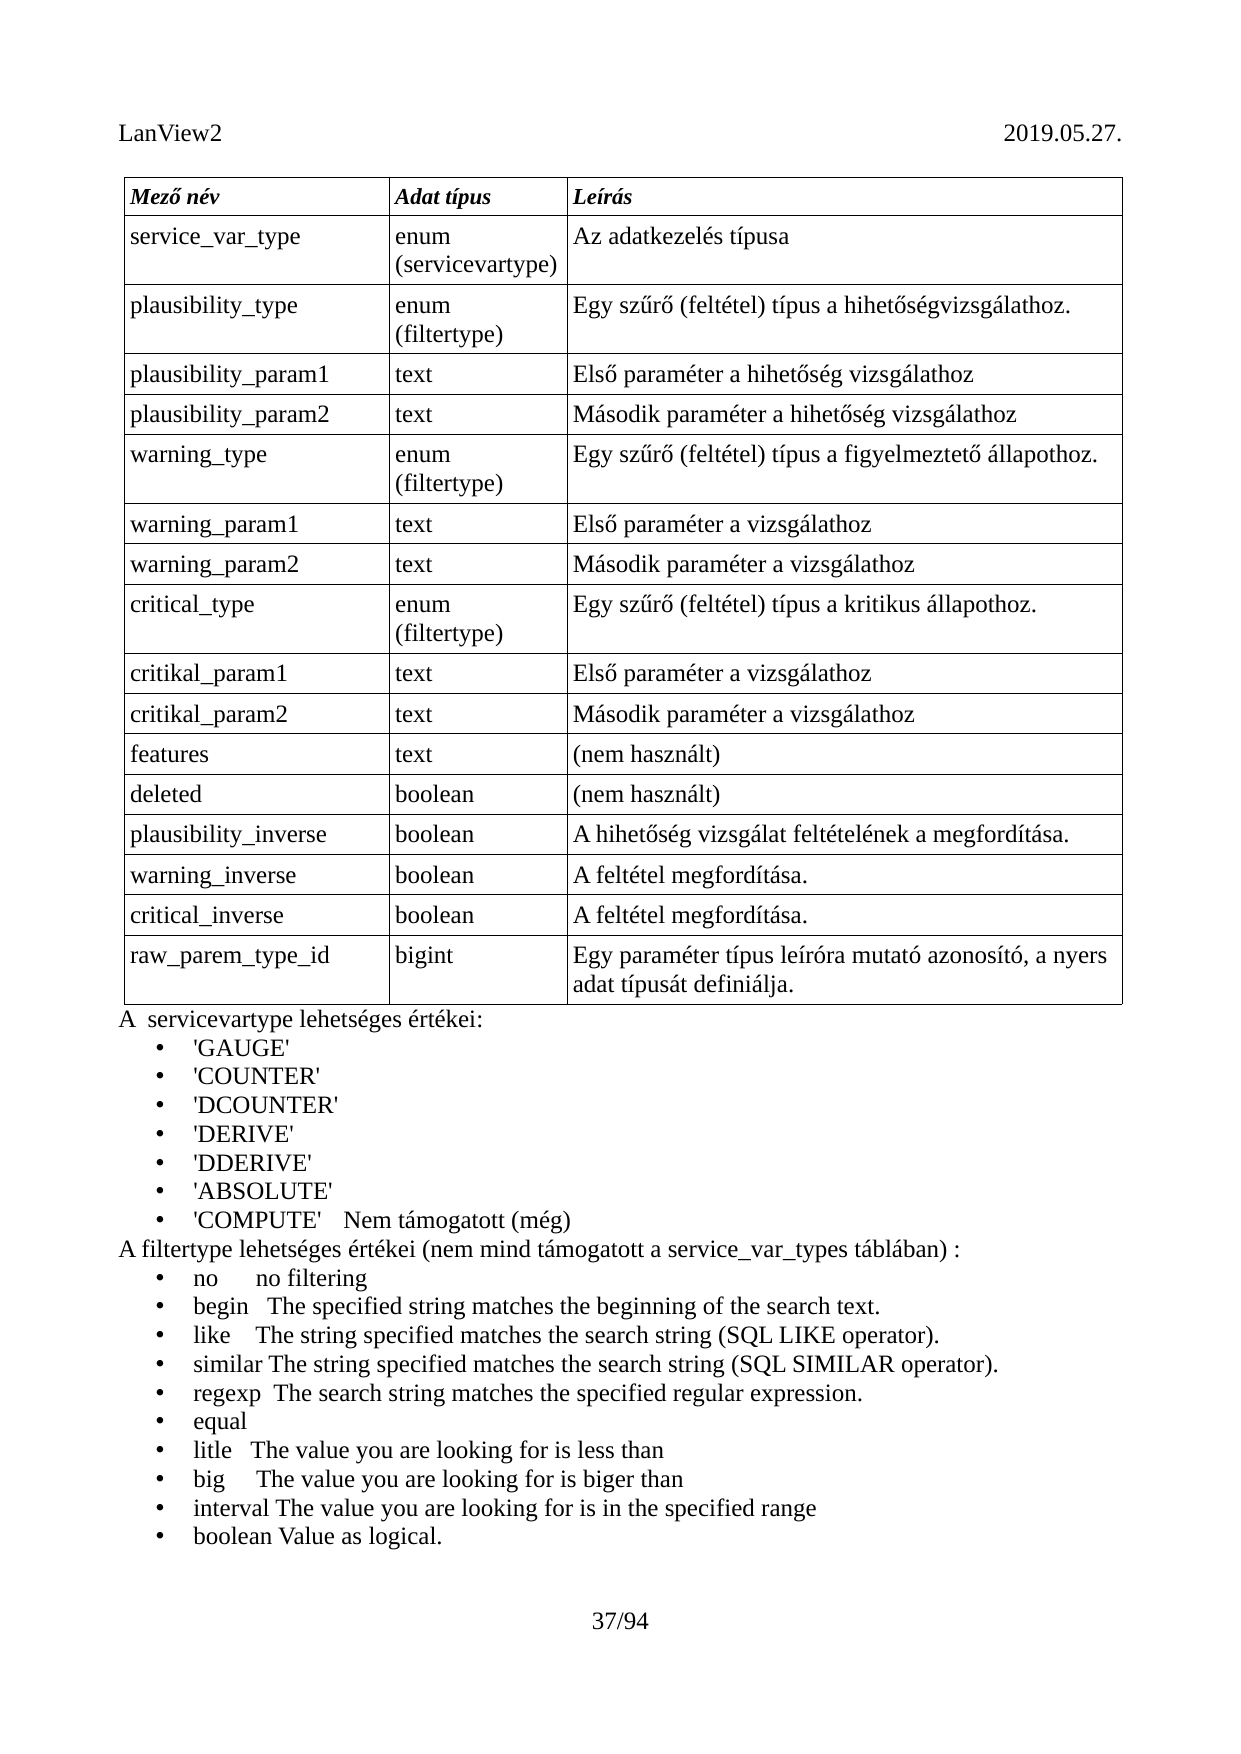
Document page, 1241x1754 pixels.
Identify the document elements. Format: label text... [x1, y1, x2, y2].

list 'COMPUTE' Nem támogatott (még) [156, 1205, 1122, 1234]
list similar The string specified matches the search string (SQL SIMILAR operator). [156, 1349, 1122, 1378]
table_cell critical_type [125, 585, 389, 652]
table_cell text [390, 654, 567, 693]
table_cell A feltétel megfordítása. [568, 855, 1122, 894]
table_cell raw_parem_type_id [125, 936, 389, 1004]
table_cell plausibility_param2 [125, 395, 389, 434]
table_cell Második paraméter a vizsgálathoz [568, 694, 1122, 733]
table_cell enum (filtertype) [390, 435, 567, 503]
table_cell text [390, 395, 567, 434]
table_cell service_var_type [125, 216, 389, 284]
list big The value you are looking for is biger than [156, 1464, 1122, 1493]
table_cell Második paraméter a hihetőség vizsgálathoz [568, 395, 1122, 434]
table_cell enum (servicevartype) [390, 216, 567, 284]
table_cell deleted [125, 775, 389, 814]
table_cell enum (filtertype) [390, 285, 567, 353]
table_cell critikal_param1 [125, 654, 389, 693]
table_cell plausibility_type [125, 285, 389, 353]
table_cell boolean [390, 855, 567, 894]
table_cell Egy szűrő (feltétel) típus a hihetőségvizsgálathoz. [568, 285, 1122, 353]
list interval The value you are looking for is in the specified range [156, 1493, 1122, 1521]
table_cell A hihetőség vizsgálat feltételének a megfordítása. [568, 815, 1122, 854]
table_cell (nem használt) [568, 775, 1122, 814]
table_cell Első paraméter a hihetőség vizsgálathoz [568, 354, 1122, 393]
table_cell Egy szűrő (feltétel) típus a kritikus állapothoz. [568, 585, 1122, 652]
table_cell critikal_param2 [125, 694, 389, 733]
list 'DERIVE' [156, 1119, 1122, 1148]
table_cell plausibility_param1 [125, 354, 389, 393]
list litle The value you are looking for is less than [156, 1435, 1122, 1464]
text A servicevartype lehetséges értékei: [118, 1004, 1122, 1033]
table_cell text [390, 354, 567, 393]
list 'DCOUNTER' [156, 1090, 1122, 1119]
list 'COUNTER' [156, 1061, 1122, 1090]
table_cell text [390, 734, 567, 773]
table_cell features [125, 734, 389, 773]
table_cell Első paraméter a vizsgálathoz [568, 654, 1122, 693]
list equal [156, 1406, 1122, 1435]
table_cell boolean [390, 815, 567, 854]
table_cell bigint [390, 936, 567, 1004]
table_cell Egy szűrő (feltétel) típus a figyelmeztető állapothoz. [568, 435, 1122, 503]
table_cell warning_inverse [125, 855, 389, 894]
table_cell A feltétel megfordítása. [568, 895, 1122, 935]
table_cell warning_param1 [125, 504, 389, 543]
list no no filtering [156, 1263, 1122, 1291]
table_header Adat típus [390, 178, 567, 215]
list 'GAUGE' [156, 1033, 1122, 1061]
list begin The specified string matches the beginning of the search text. [156, 1291, 1122, 1320]
table_header Leírás [568, 178, 1122, 215]
table_cell Első paraméter a vizsgálathoz [568, 504, 1122, 543]
table_cell plausibility_inverse [125, 815, 389, 854]
list 'DDERIVE' [156, 1148, 1122, 1176]
table_cell text [390, 694, 567, 733]
text A filtertype lehetséges értékei (nem mind támogatott a service_var_types táblában) : [118, 1234, 1122, 1263]
table_cell boolean [390, 895, 567, 935]
table_cell warning_param2 [125, 544, 389, 583]
table_cell critical_inverse [125, 895, 389, 935]
table_cell text [390, 504, 567, 543]
table_cell enum (filtertype) [390, 585, 567, 652]
table_header Mező név [125, 178, 389, 215]
table_cell text [390, 544, 567, 583]
list boolean Value as logical. [156, 1521, 1122, 1550]
table_cell boolean [390, 775, 567, 814]
table_cell Az adatkezelés típusa [568, 216, 1122, 284]
list 'ABSOLUTE' [156, 1176, 1122, 1205]
table_cell (nem használt) [568, 734, 1122, 773]
table_cell Egy paraméter típus leíróra mutató azonosító, a nyers adat típusát definiálja. [568, 936, 1122, 1004]
list regexp The search string matches the specified regular expression. [156, 1378, 1122, 1406]
table_cell warning_type [125, 435, 389, 503]
table_cell Második paraméter a vizsgálathoz [568, 544, 1122, 583]
list like The string specified matches the search string (SQL LIKE operator). [156, 1320, 1122, 1349]
